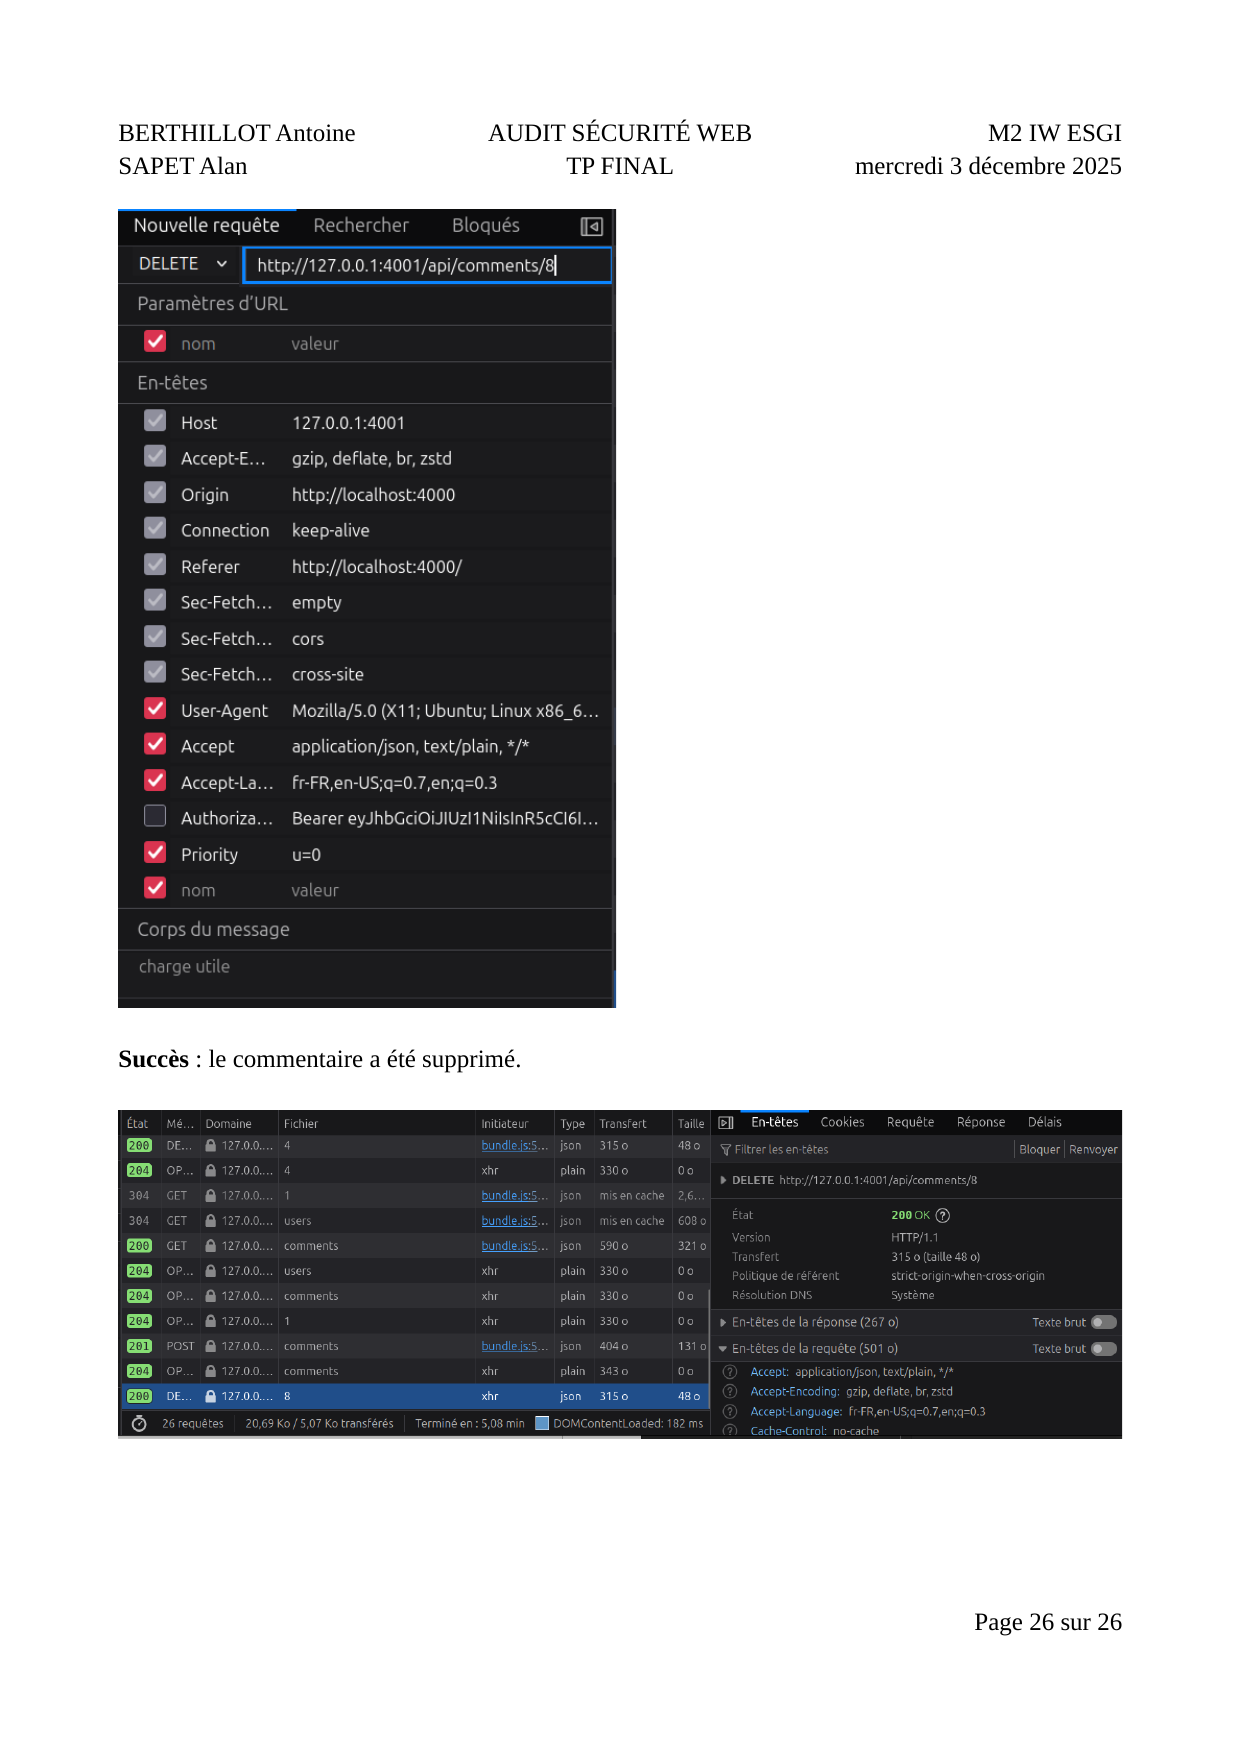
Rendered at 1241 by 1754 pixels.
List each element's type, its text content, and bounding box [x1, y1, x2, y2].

text Succès : le commentaire a été supprimé. [118, 1044, 1122, 1073]
picture [118, 1110, 1123, 1439]
picture [118, 209, 617, 1008]
